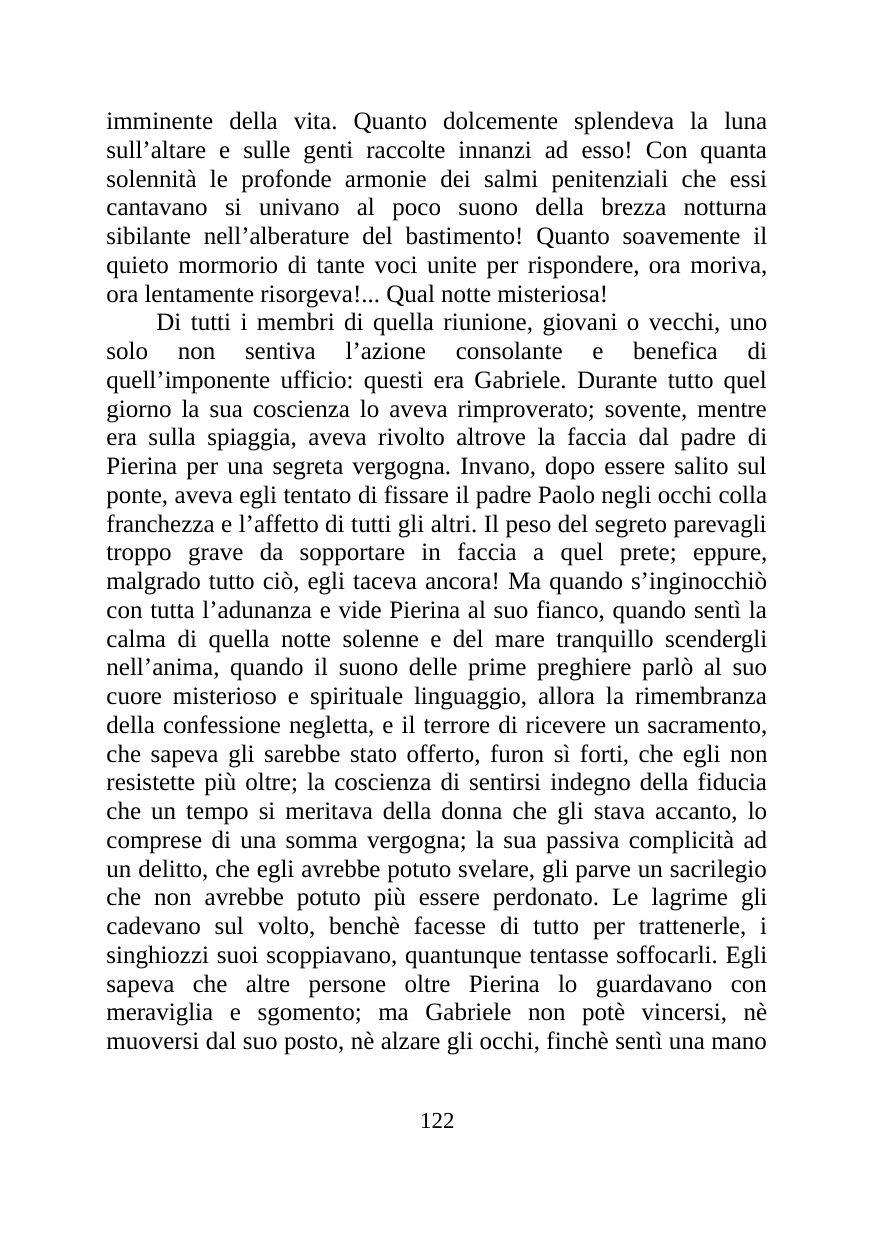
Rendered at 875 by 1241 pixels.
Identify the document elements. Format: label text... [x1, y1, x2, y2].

text imminente della vita. Quanto dolcemente splendeva la luna sull’altare e sulle genti raccolte innanzi ad esso! Con quanta solennità le profonde armonie dei salmi penitenziali che essi cantavano si univano al poco suono della brezza notturna sibilante nell’alberature del bastimento! Quanto soavemente il quieto mormorio di tante voci unite per rispondere, ora moriva, ora lentamente risorgeva!... Qual notte misteriosa! [106, 106, 768, 307]
text Di tutti i membri di quella riunione, giovani o vecchi, uno solo non sentiva l’azione consolante e benefica di quell’imponente ufficio: questi era Gabriele. Durante tutto quel giorno la sua coscienza lo aveva rimproverato; sovente, mentre era sulla spiaggia, aveva rivolto altrove la faccia dal padre di Pierina per una segreta vergogna. Invano, dopo essere salito sul ponte, aveva egli tentato di fissare il padre Paolo negli occhi colla franchezza e l’affetto di tutti gli altri. Il peso del segreto parevagli troppo grave da sopportare in faccia a quel prete; eppure, malgrado tutto ciò, egli taceva ancora! Ma quando s’inginocchiò con tutta l’adunanza e vide Pierina al suo fianco, quando sentì la calma di quella notte solenne e del mare tranquillo scendergli nell’anima, quando il suono delle prime preghiere parlò al suo cuore misterioso e spirituale linguaggio, allora la rimembranza della confessione negletta, e il terrore di ricevere un sacramento, che sapeva gli sarebbe stato offerto, furon sì forti, che egli non resistette più oltre; la coscienza di sentirsi indegno della fiducia che un tempo si meritava della donna che gli stava accanto, lo comprese di una somma vergogna; la sua passiva complicità ad un delitto, che egli avrebbe potuto svelare, gli parve un sacrilegio che non avrebbe potuto più essere perdonato. Le lagrime gli cadevano sul volto, benchè facesse di tutto per trattenerle, i singhiozzi suoi scoppiavano, quantunque tentasse soffocarli. Egli sapeva che altre persone oltre Pierina lo guardavano con meraviglia e sgomento; ma Gabriele non potè vincersi, nè muoversi dal suo posto, nè alzare gli occhi, finchè sentì una mano [106, 307, 768, 1055]
